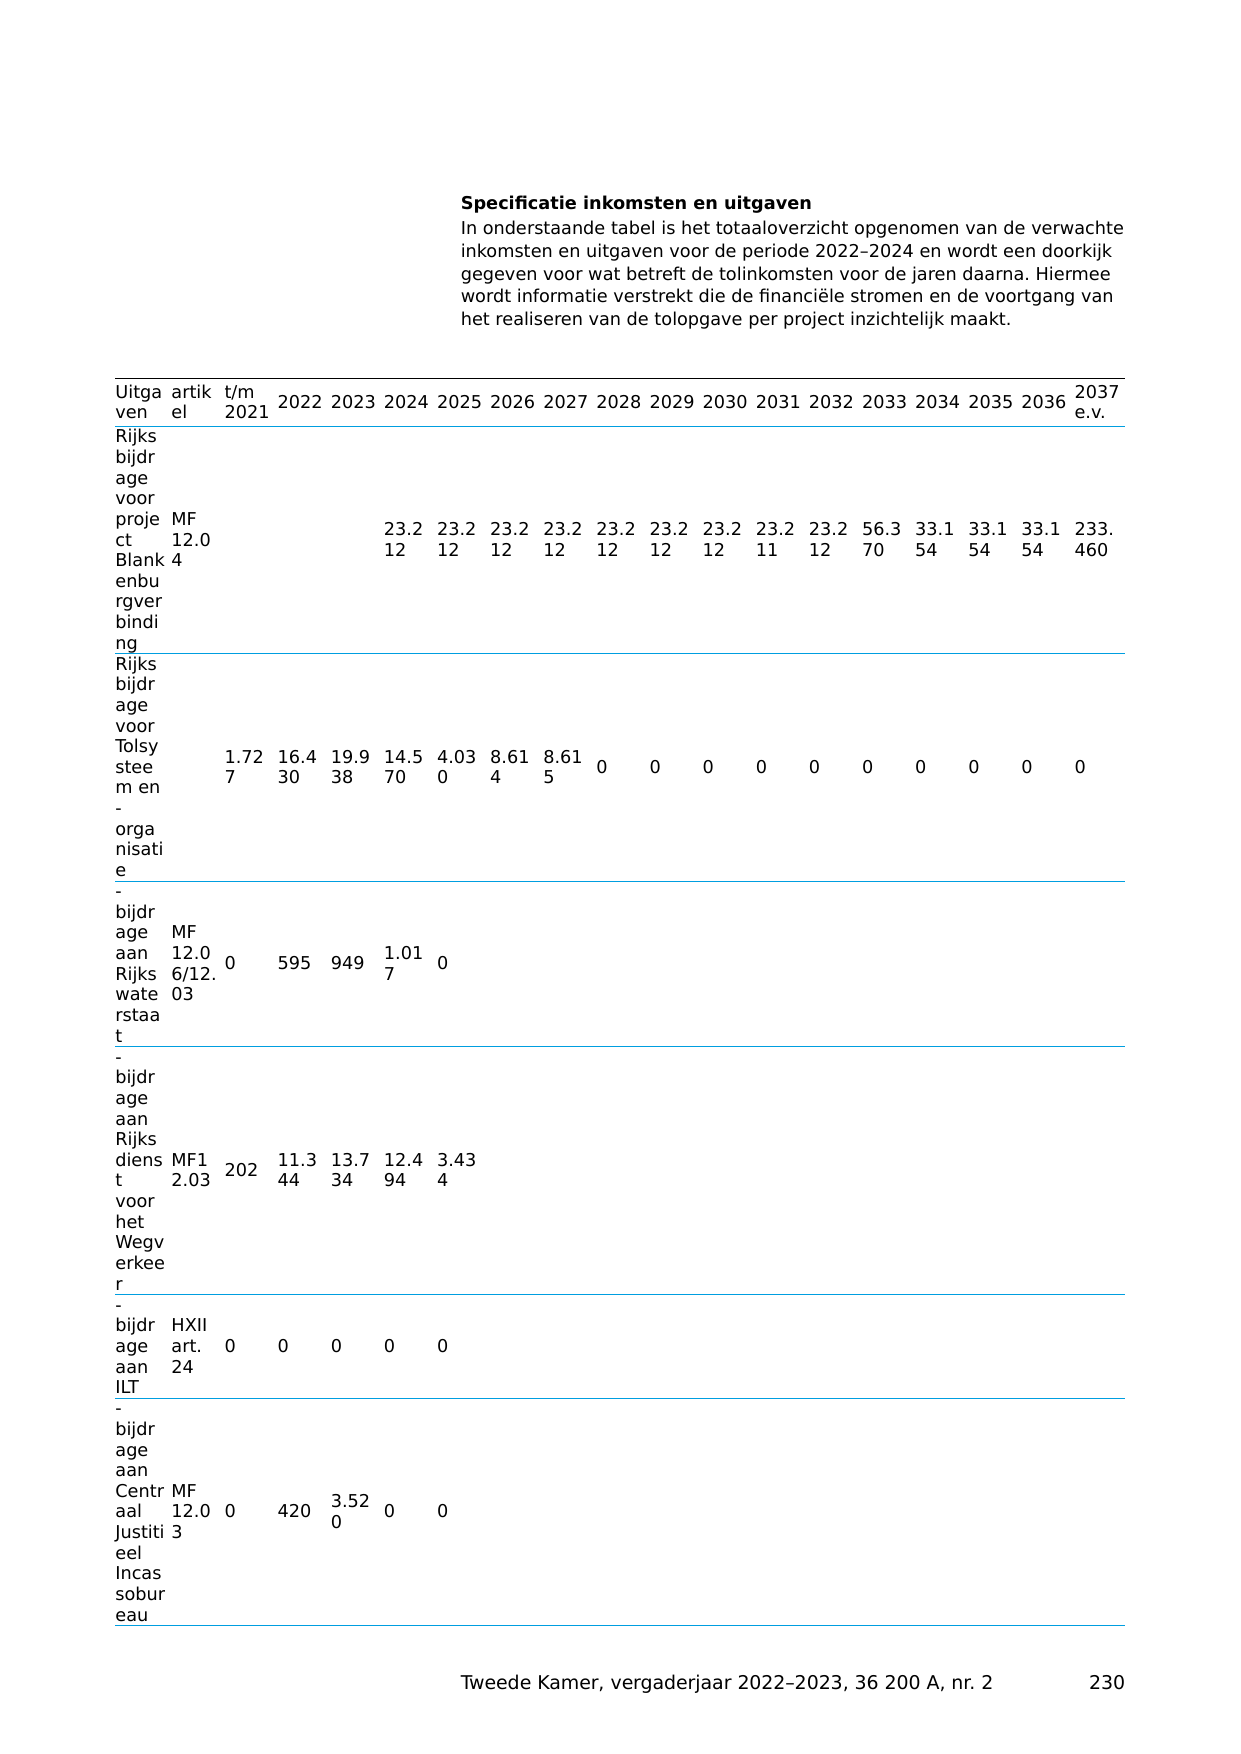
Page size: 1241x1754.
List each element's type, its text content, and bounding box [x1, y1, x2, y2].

table_cell 19.938 [328, 654, 381, 881]
table_cell 2033 [859, 379, 912, 426]
table_cell 0 [753, 654, 806, 881]
table_cell 2027 [540, 379, 593, 426]
table_cell HXII art. 24 [168, 1295, 221, 1398]
table_cell [540, 1047, 593, 1294]
table_cell 23.212 [487, 427, 540, 653]
table_cell MF12.03 [168, 1047, 221, 1294]
table_cell 0 [328, 1295, 381, 1398]
table_cell [965, 1295, 1018, 1398]
table_cell - bijdrage aan Rijksdienst voor het Wegverkeer [115, 1047, 168, 1294]
table_cell 2034 [912, 379, 965, 426]
table_cell 23.212 [540, 427, 593, 653]
table_cell 8.614 [487, 654, 540, 881]
table_cell [646, 882, 699, 1046]
table_cell 0 [806, 654, 859, 881]
table_cell [753, 1047, 806, 1294]
table_cell 3.434 [434, 1047, 487, 1294]
table_cell 2030 [700, 379, 753, 426]
table_cell [540, 882, 593, 1046]
table_cell 23.212 [700, 427, 753, 653]
table_cell 13.734 [328, 1047, 381, 1294]
table_cell [806, 1047, 859, 1294]
table_cell 33.154 [965, 427, 1018, 653]
table_cell Rijksbijdrage voor project Blankenburgverbinding [115, 427, 168, 653]
table_cell 2035 [965, 379, 1018, 426]
table_cell 23.212 [806, 427, 859, 653]
table_cell 2037 e.v. [1071, 379, 1125, 426]
table_cell [965, 1399, 1018, 1625]
table_cell 0 [859, 654, 912, 881]
table_cell [859, 1047, 912, 1294]
text Specificatie inkomsten en uitgaven [461, 191, 1125, 214]
table_cell [806, 1295, 859, 1398]
table_cell 420 [275, 1399, 328, 1625]
table_cell 33.154 [912, 427, 965, 653]
table_cell [540, 1295, 593, 1398]
table_cell [912, 1295, 965, 1398]
table_cell [753, 882, 806, 1046]
table_cell [487, 1295, 540, 1398]
table_cell [700, 1047, 753, 1294]
table_cell 2025 [434, 379, 487, 426]
table_cell 0 [221, 1295, 274, 1398]
table_cell MF 12.04 [168, 427, 221, 653]
table_cell [912, 1047, 965, 1294]
table_cell [1071, 882, 1125, 1046]
table_cell [753, 1295, 806, 1398]
table_cell 233.460 [1071, 427, 1125, 653]
table_cell 11.344 [275, 1047, 328, 1294]
table_cell 2032 [806, 379, 859, 426]
table_cell [1018, 1399, 1071, 1625]
table_cell 0 [434, 1399, 487, 1625]
table_cell 0 [381, 1399, 434, 1625]
table_cell 0 [700, 654, 753, 881]
table_cell [487, 1399, 540, 1625]
table_cell 0 [1018, 654, 1071, 881]
table_cell 0 [965, 654, 1018, 881]
table_cell [221, 427, 274, 653]
table_cell 0 [275, 1295, 328, 1398]
table_cell 0 [434, 882, 487, 1046]
table_cell 2028 [593, 379, 646, 426]
table_cell 595 [275, 882, 328, 1046]
table_cell 56.370 [859, 427, 912, 653]
table_cell 2023 [328, 379, 381, 426]
table_cell [859, 1399, 912, 1625]
table_cell [1071, 1399, 1125, 1625]
table_cell [593, 1047, 646, 1294]
table_cell [168, 654, 221, 881]
table_cell [593, 1399, 646, 1625]
table_cell 16.430 [275, 654, 328, 881]
table_cell [487, 1047, 540, 1294]
table_cell [487, 882, 540, 1046]
table_cell [1071, 1295, 1125, 1398]
table_cell 0 [912, 654, 965, 881]
table_cell [646, 1295, 699, 1398]
table_cell 0 [221, 882, 274, 1046]
table_cell 14.570 [381, 654, 434, 881]
table_cell 1.727 [221, 654, 274, 881]
table_cell [646, 1047, 699, 1294]
table_cell 23.212 [434, 427, 487, 653]
table_cell [1018, 882, 1071, 1046]
table_cell MF 12.06/12.03 [168, 882, 221, 1046]
table_cell - bijdrage aan ILT [115, 1295, 168, 1398]
table_cell 23.212 [381, 427, 434, 653]
table_cell 2029 [646, 379, 699, 426]
table_cell [646, 1399, 699, 1625]
table_cell [753, 1399, 806, 1625]
table_cell 2026 [487, 379, 540, 426]
table_cell [965, 1047, 1018, 1294]
table_header Tabel 86 Specificatie inkomsten en uitgaven (bedragen x € 1.000) [115, 353, 1125, 378]
table_cell [700, 1295, 753, 1398]
table_cell 23.212 [593, 427, 646, 653]
table_cell 2024 [381, 379, 434, 426]
table_cell [1018, 1295, 1071, 1398]
table_cell 0 [593, 654, 646, 881]
table_cell - bijdrage aan Rijkswaterstaat [115, 882, 168, 1046]
table_cell [806, 882, 859, 1046]
table_cell [593, 1295, 646, 1398]
table_cell 0 [646, 654, 699, 881]
text In onderstaande tabel is het totaaloverzicht opgenomen van de verwachte inkomsten en uitgaven voor de periode 2022–2024 en wordt een doorkijk gegeven voor wat betreft de tolinkomsten voor de jaren daarna. Hiermee wordt informatie verstrekt die de financiële stromen en de voortgang van het realiseren van de tolopgave per project inzichtelijk maakt. [461, 216, 1125, 330]
table_cell 0 [434, 1295, 487, 1398]
table_cell 949 [328, 882, 381, 1046]
table_cell [1018, 1047, 1071, 1294]
table_cell t/m 2021 [221, 379, 274, 426]
table_cell 1.017 [381, 882, 434, 1046]
table_cell [328, 427, 381, 653]
table_cell [912, 1399, 965, 1625]
table_cell [859, 882, 912, 1046]
table_cell [859, 1295, 912, 1398]
table_cell 0 [381, 1295, 434, 1398]
table_cell Uitgaven [115, 379, 168, 426]
table_cell [275, 427, 328, 653]
table_cell 23.212 [646, 427, 699, 653]
table_cell 33.154 [1018, 427, 1071, 653]
table_cell 2036 [1018, 379, 1071, 426]
table_cell 202 [221, 1047, 274, 1294]
table_cell 8.615 [540, 654, 593, 881]
table_cell [965, 882, 1018, 1046]
table_cell 0 [1071, 654, 1125, 881]
table_cell - bijdrage aan Centraal Justitieel Incassobureau [115, 1399, 168, 1625]
table_cell [700, 882, 753, 1046]
table_cell 23.211 [753, 427, 806, 653]
table_cell 4.030 [434, 654, 487, 881]
table_cell 2022 [275, 379, 328, 426]
table_cell Rijksbijdrage voor Tolsysteem en -organisatie [115, 654, 168, 881]
table_cell MF 12.03 [168, 1399, 221, 1625]
table_cell [1071, 1047, 1125, 1294]
table_cell 12.494 [381, 1047, 434, 1294]
table_cell [540, 1399, 593, 1625]
table_cell [593, 882, 646, 1046]
table_cell [912, 882, 965, 1046]
table_cell [700, 1399, 753, 1625]
table_cell 0 [221, 1399, 274, 1625]
table_cell 2031 [753, 379, 806, 426]
table_cell 3.520 [328, 1399, 381, 1625]
table_cell artikel [168, 379, 221, 426]
table_cell [806, 1399, 859, 1625]
